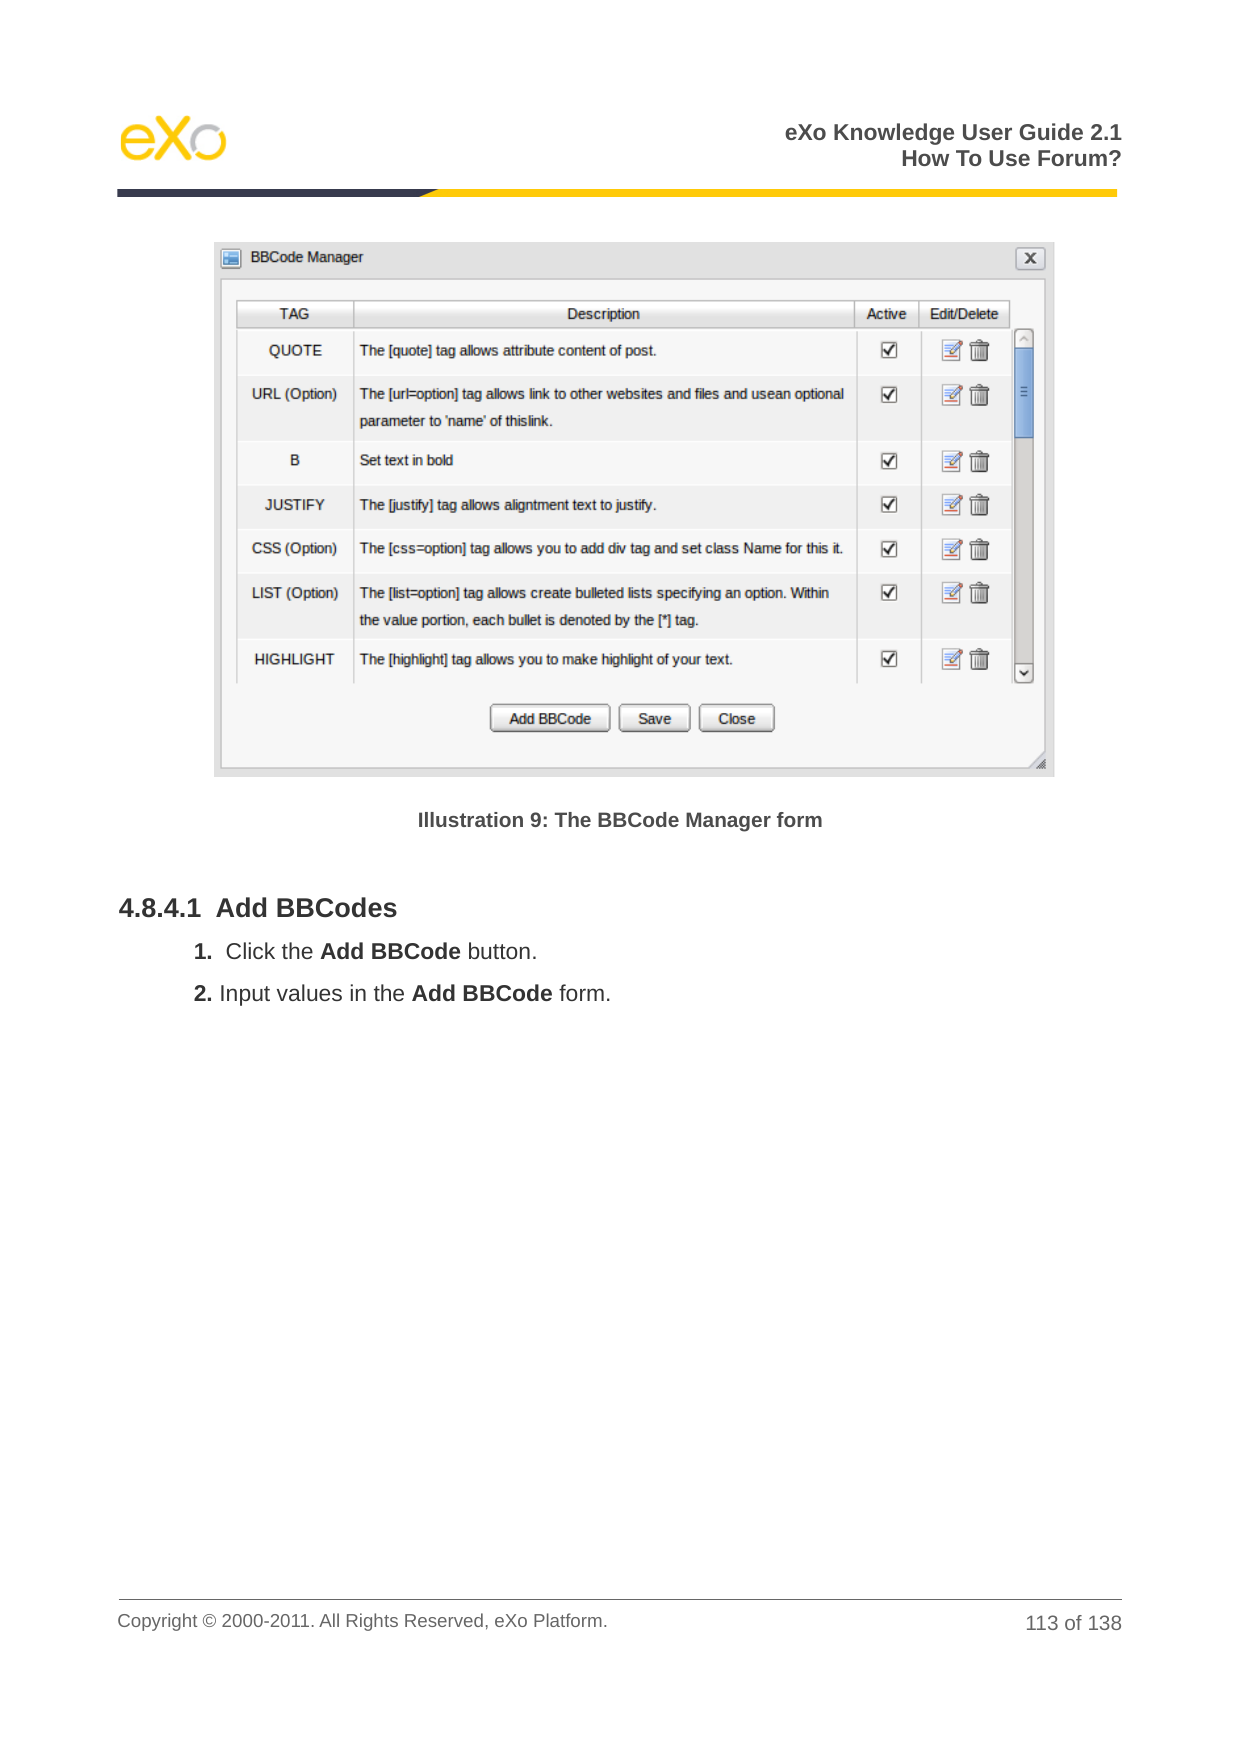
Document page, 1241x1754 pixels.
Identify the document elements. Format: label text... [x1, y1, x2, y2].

picture [117, 189, 1118, 197]
picture [120, 115, 227, 161]
picture [214, 242, 1055, 777]
subtitle Add BBCodes [118, 892, 1122, 923]
list 2. Input values in the Add BBCode form. [156, 980, 1122, 1006]
text Illustration 9: The BBCode Manager form [148, 777, 1092, 832]
list 1. Click the Add BBCode button. [156, 938, 1122, 965]
